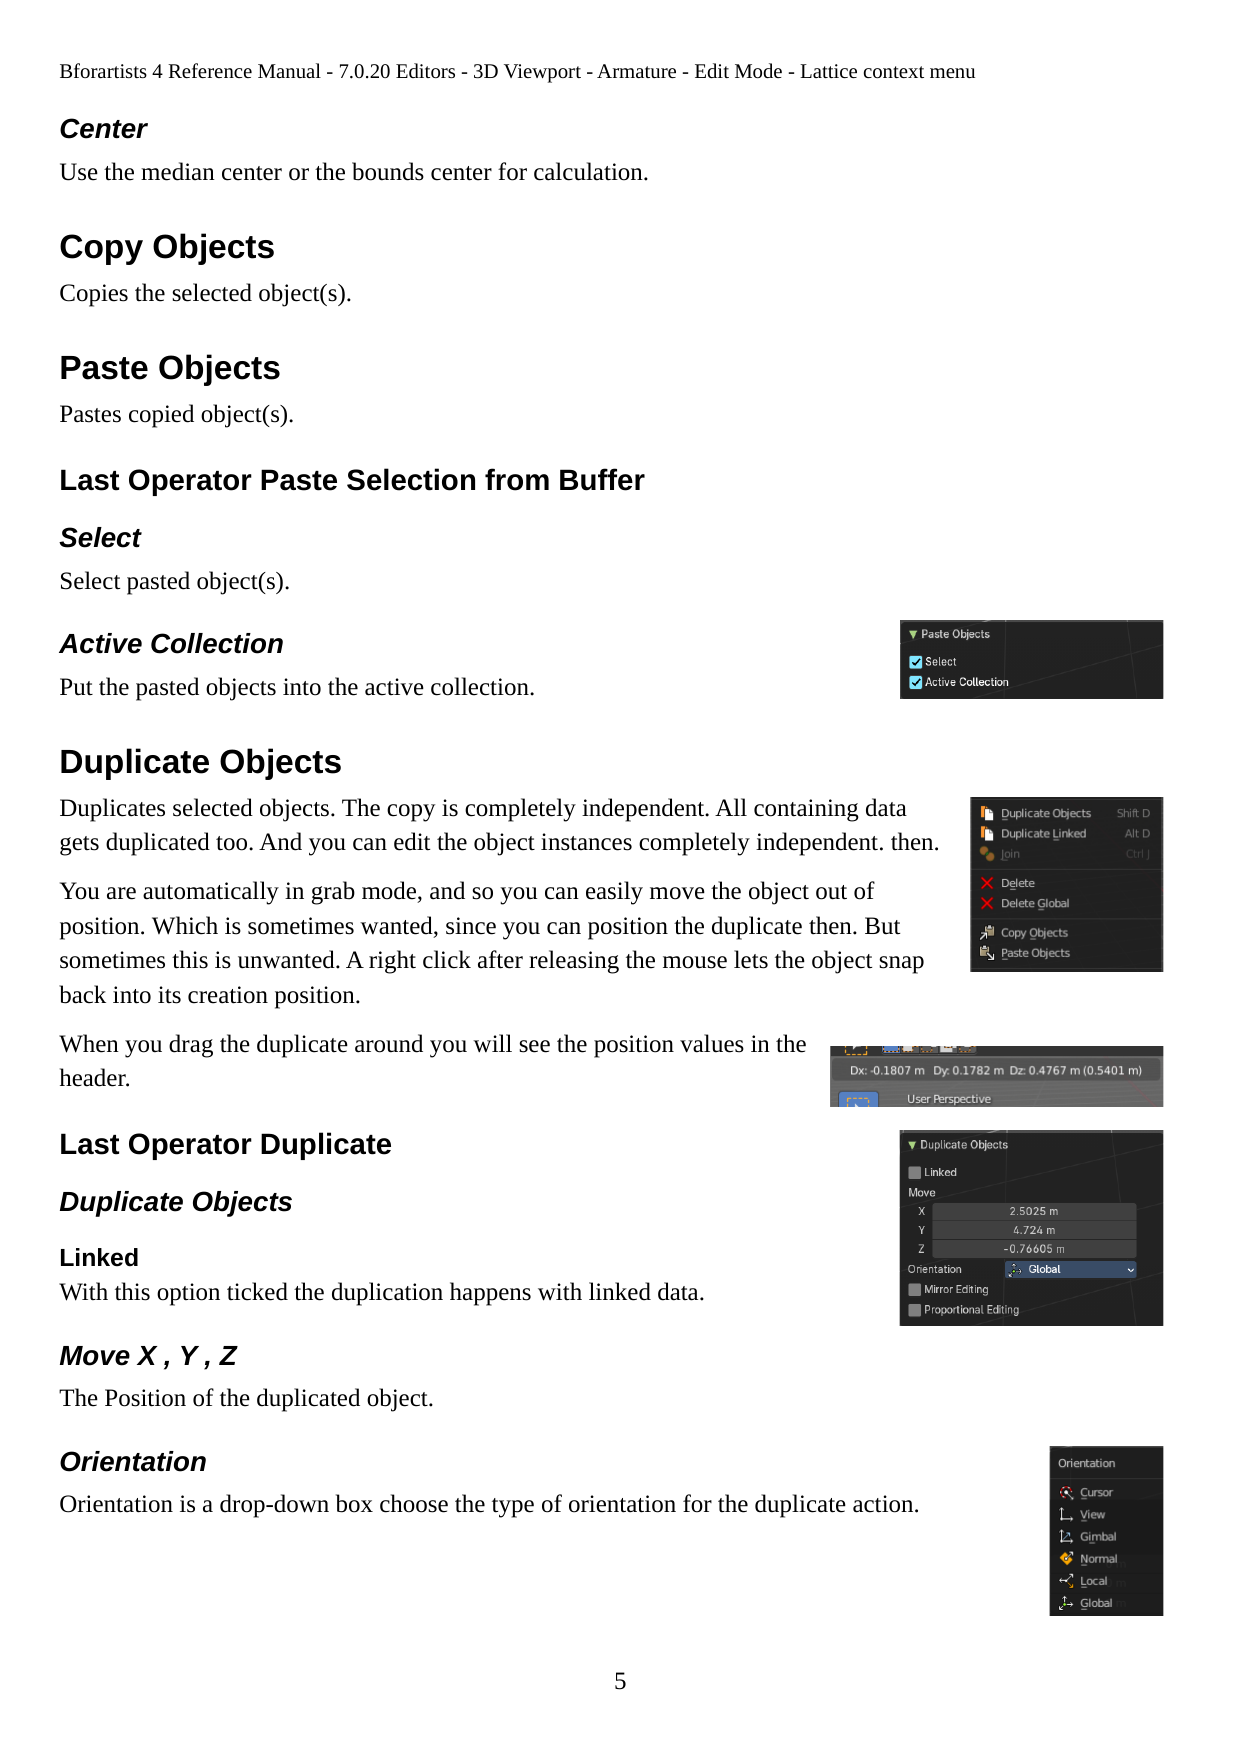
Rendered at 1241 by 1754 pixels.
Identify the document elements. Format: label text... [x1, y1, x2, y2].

subtitle Paste Objects [59, 348, 1181, 387]
subtitle Active Collection [59, 627, 900, 659]
text You are automatically in grab mode, and so you can easily move the object out of position. Which is sometimes wanted, since you can position the duplicate then. But sometimes this is unwanted. A right click after releasing the mouse lets the object snap back into its creation position. [59, 876, 1181, 1008]
text Duplicates selected objects. The copy is completely independent. All containing data gets duplicated too. And you can edit the object instances completely independent. then. [59, 793, 1181, 856]
subtitle [1164, 627, 1181, 659]
text The Position of the duplicated object. [59, 1383, 1181, 1412]
subtitle Linked [59, 1243, 899, 1271]
picture [830, 1046, 1164, 1107]
subtitle Center [59, 113, 1181, 144]
text Copies the selected object(s). [59, 278, 1181, 307]
text Use the median center or the bounds center for calculation. [59, 157, 1181, 186]
subtitle Copy Objects [59, 227, 1181, 266]
subtitle Select [59, 521, 1181, 553]
picture [970, 797, 1164, 972]
subtitle Last Operator Paste Selection from Buffer [59, 463, 1181, 496]
picture [1049, 1446, 1164, 1616]
text With this option ticked the duplication happens with linked data. [59, 1277, 899, 1306]
subtitle Move X , Y , Z [59, 1339, 1181, 1371]
subtitle [1164, 1186, 1181, 1218]
text Put the pasted objects into the active collection. [59, 672, 1181, 701]
subtitle [1164, 1243, 1181, 1271]
text Select pasted object(s). [59, 566, 1181, 594]
picture [900, 620, 1164, 699]
text When you drag the duplicate around you will see the position values in the header. [59, 1029, 1181, 1046]
subtitle Duplicate Objects [59, 742, 1181, 780]
subtitle Orientation [59, 1445, 1181, 1477]
text Pastes copied object(s). [59, 399, 1181, 428]
subtitle Last Operator Duplicate [59, 1127, 1181, 1161]
subtitle Duplicate Objects [59, 1186, 899, 1218]
text Orientation is a drop-down box choose the type of orientation for the duplicate action. [59, 1489, 1049, 1518]
picture [899, 1130, 1164, 1326]
